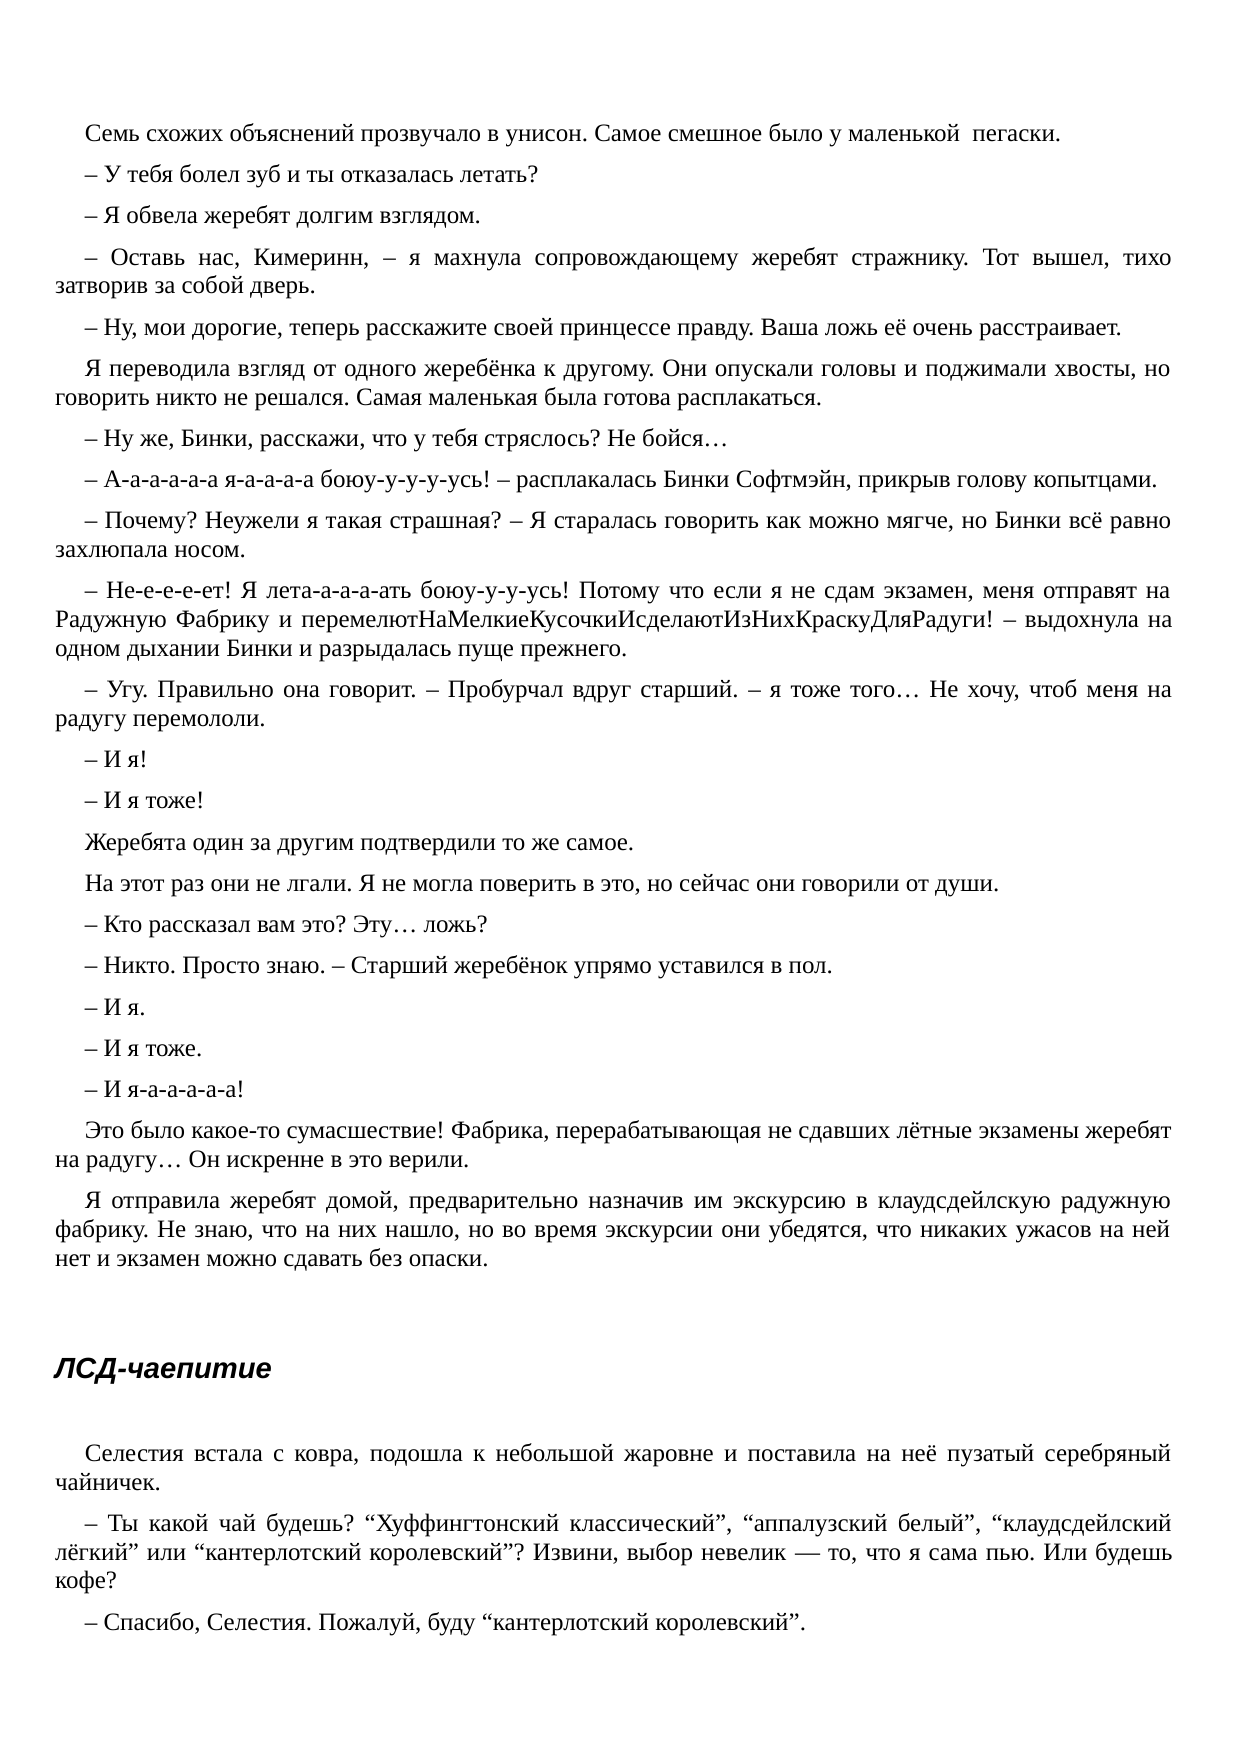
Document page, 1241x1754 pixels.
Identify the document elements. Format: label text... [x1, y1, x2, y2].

text Это было какое-то сумасшествие! Фабрика, перерабатывающая не сдавших лётные экзамены жеребят на радугу… Он искренне в это верили. [55, 1116, 1172, 1173]
text – И я. [55, 992, 1172, 1021]
text – Не-е-е-е-ет! Я лета-а-а-а-ать боюу-у-у-усь! Потому что если я не сдам экзамен, меня отправят на Радужную Фабрику и перемелютНаМелкиеКусочкиИсделаютИзНихКраскуДляРадуги! – выдохнула на одном дыхании Бинки и разрыдалась пуще прежнего. [55, 576, 1172, 662]
text – И я тоже! [55, 786, 1172, 814]
text – Ну же, Бинки, расскажи, что у тебя стряслось? Не бойся… [55, 423, 1172, 452]
text На этот раз они не лгали. Я не могла поверить в это, но сейчас они говорили от души. [55, 868, 1172, 897]
text – Я обвела жеребят долгим взглядом. [55, 201, 1172, 229]
text – И я-а-а-а-а-а! [55, 1074, 1172, 1103]
text Я отправила жеребят домой, предварительно назначив им экскурсию в клаудсдейлскую радужную фабрику. Не знаю, что на них нашло, но во время экскурсии они убедятся, что никаких ужасов на ней нет и экзамен можно сдавать без опаски. [55, 1186, 1172, 1272]
text Я переводила взгляд от одного жеребёнка к другому. Они опускали головы и поджимали хвосты, но говорить никто не решался. Самая маленькая была готова расплакаться. [55, 353, 1172, 411]
text Жеребята один за другим подтвердили то же самое. [55, 827, 1172, 856]
text – Никто. Просто знаю. – Старший жеребёнок упрямо уставился в пол. [55, 951, 1172, 979]
text – Оставь нас, Кимеринн, – я махнула сопровождающему жеребят стражнику. Тот вышел, тихо затворив за собой дверь. [55, 242, 1172, 299]
text – Ты какой чай будешь? “Хуффингтонский классический”, “аппалузский белый”, “клаудсдейлский лёгкий” или “кантерлотский королевский”? Извини, выбор невелик — то, что я сама пью. Или будешь кофе? [55, 1508, 1172, 1594]
text – Кто рассказал вам это? Эту… ложь? [55, 909, 1172, 938]
text – И я тоже. [55, 1033, 1172, 1062]
text – Спасибо, Селестия. Пожалуй, буду “кантерлотский королевский”. [55, 1607, 1172, 1635]
text Семь схожих объяснений прозвучало в унисон. Самое смешное было у маленькой пегаски. [55, 118, 1172, 147]
text – У тебя болел зуб и ты отказалась летать? [55, 159, 1172, 188]
subtitle ЛСД-чаепитие [55, 1351, 1172, 1384]
text – Угу. Правильно она говорит. – Пробурчал вдруг старший. – я тоже того… Не хочу, чтоб меня на радугу перемололи. [55, 674, 1172, 732]
text – А-а-а-а-а-а я-а-а-а-а боюу-у-у-у-усь! – расплакалась Бинки Софтмэйн, прикрыв голову копытцами. [55, 464, 1172, 493]
text Селестия встала с ковра, подошла к небольшой жаровне и поставила на неё пузатый серебряный чайничек. [55, 1438, 1172, 1495]
text – И я! [55, 744, 1172, 773]
text – Почему? Неужели я такая страшная? – Я старалась говорить как можно мягче, но Бинки всё равно захлюпала носом. [55, 506, 1172, 563]
text – Ну, мои дорогие, теперь расскажите своей принцессе правду. Ваша ложь её очень расстраивает. [55, 312, 1172, 341]
